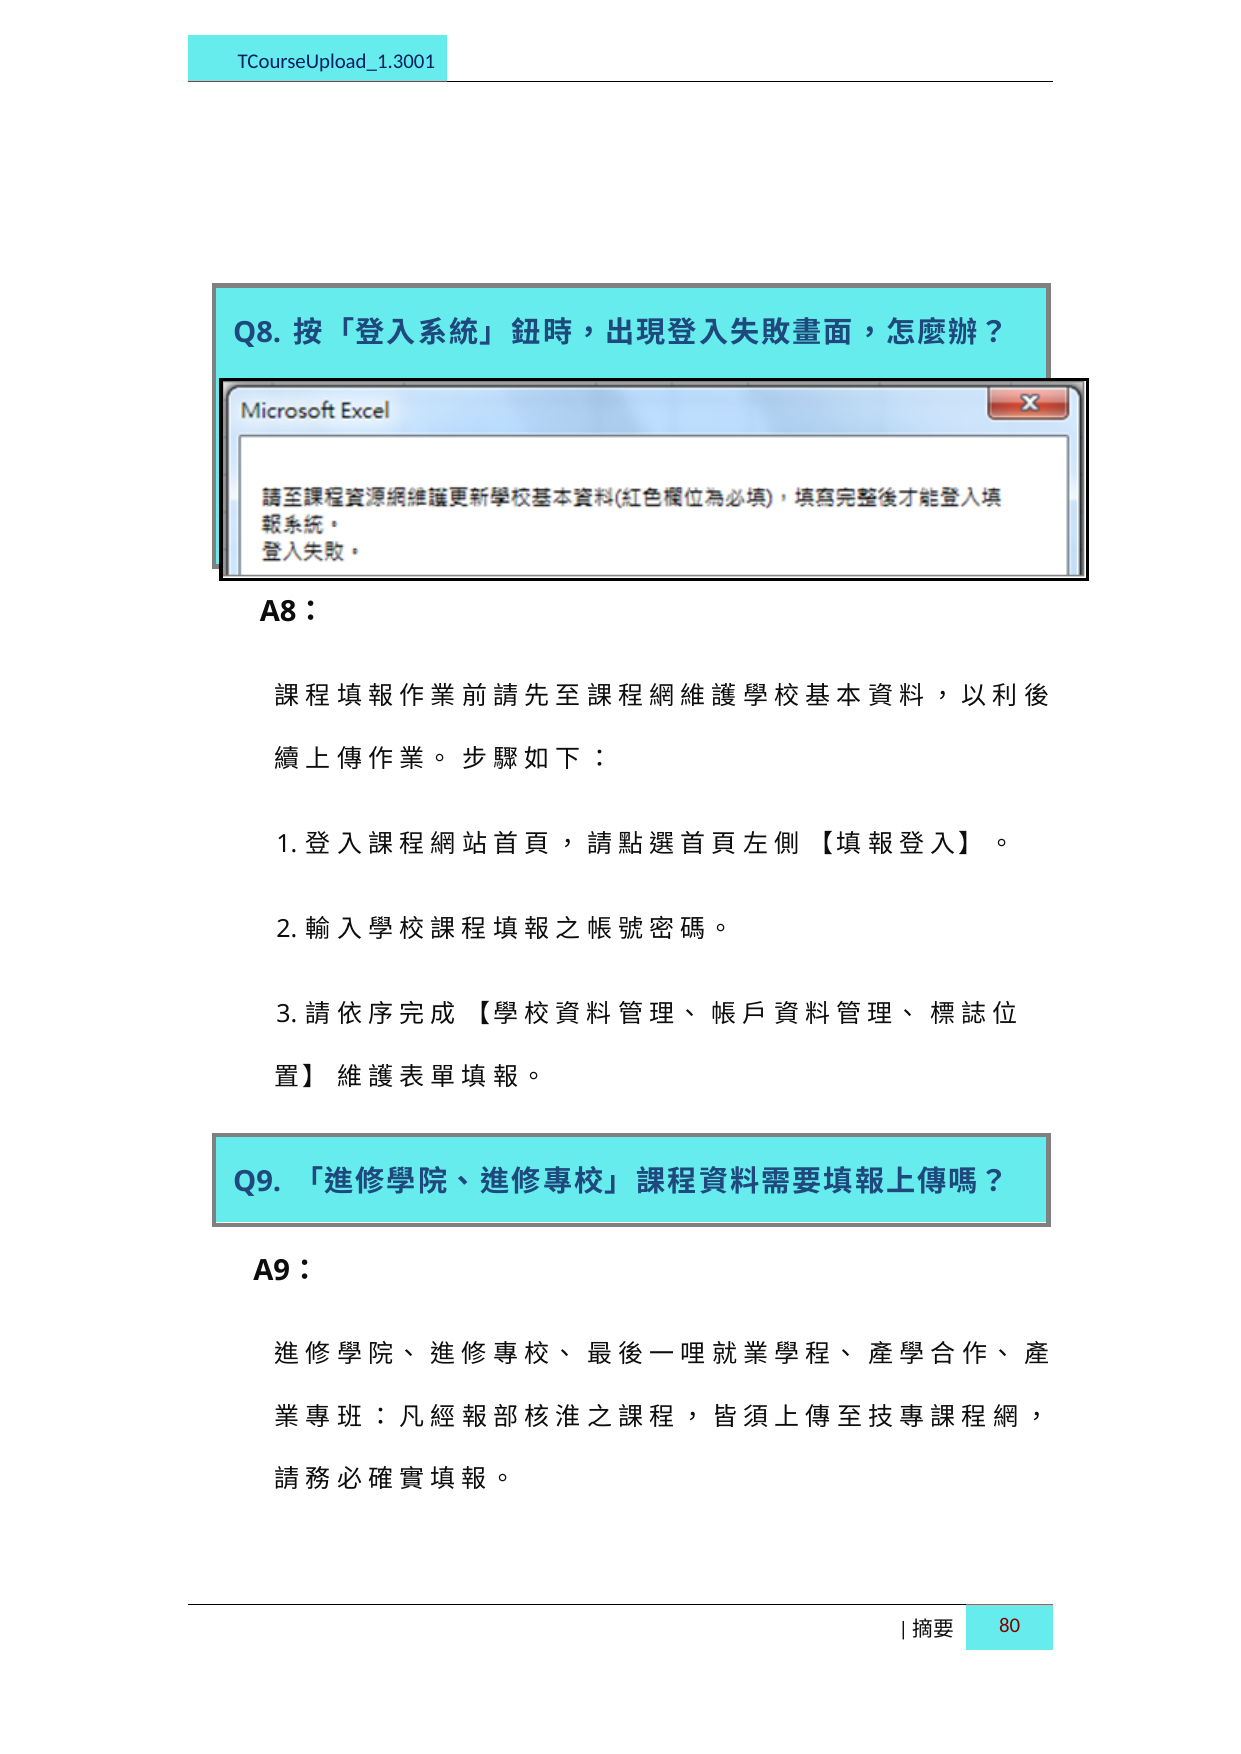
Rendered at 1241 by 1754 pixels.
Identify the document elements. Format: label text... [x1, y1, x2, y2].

table_header Q8. 按「登入系統」鈕時，出現登入失敗畫面，怎麼辦？ [216, 288, 1046, 564]
text A9： [253, 1250, 1052, 1287]
table_header Q9. 「進修學院、進修專校」課程資料需要填報上傳嗎？ [216, 1137, 1046, 1222]
text 1.登入課程網站首頁，請點選首頁左側【填報登入】。 [264, 800, 1052, 862]
text 課程填報作業前請先至課程網維護學校基本資料，以利後續上傳作業。步驟如下： [264, 652, 1052, 777]
text 3.請依序完成【學校資料管理、帳戶資料管理、標誌位置】維護表單填報。 [264, 970, 1052, 1095]
text 進修學院、進修專校、最後一哩就業學程、產學合作、產業專班：凡經報部核淮之課程，皆須上傳至技專課程網，請務必確實填報。 [264, 1310, 1052, 1498]
text 2.輸入學校課程填報之帳號密碼。 [264, 885, 1052, 947]
text A8： [253, 592, 1052, 629]
